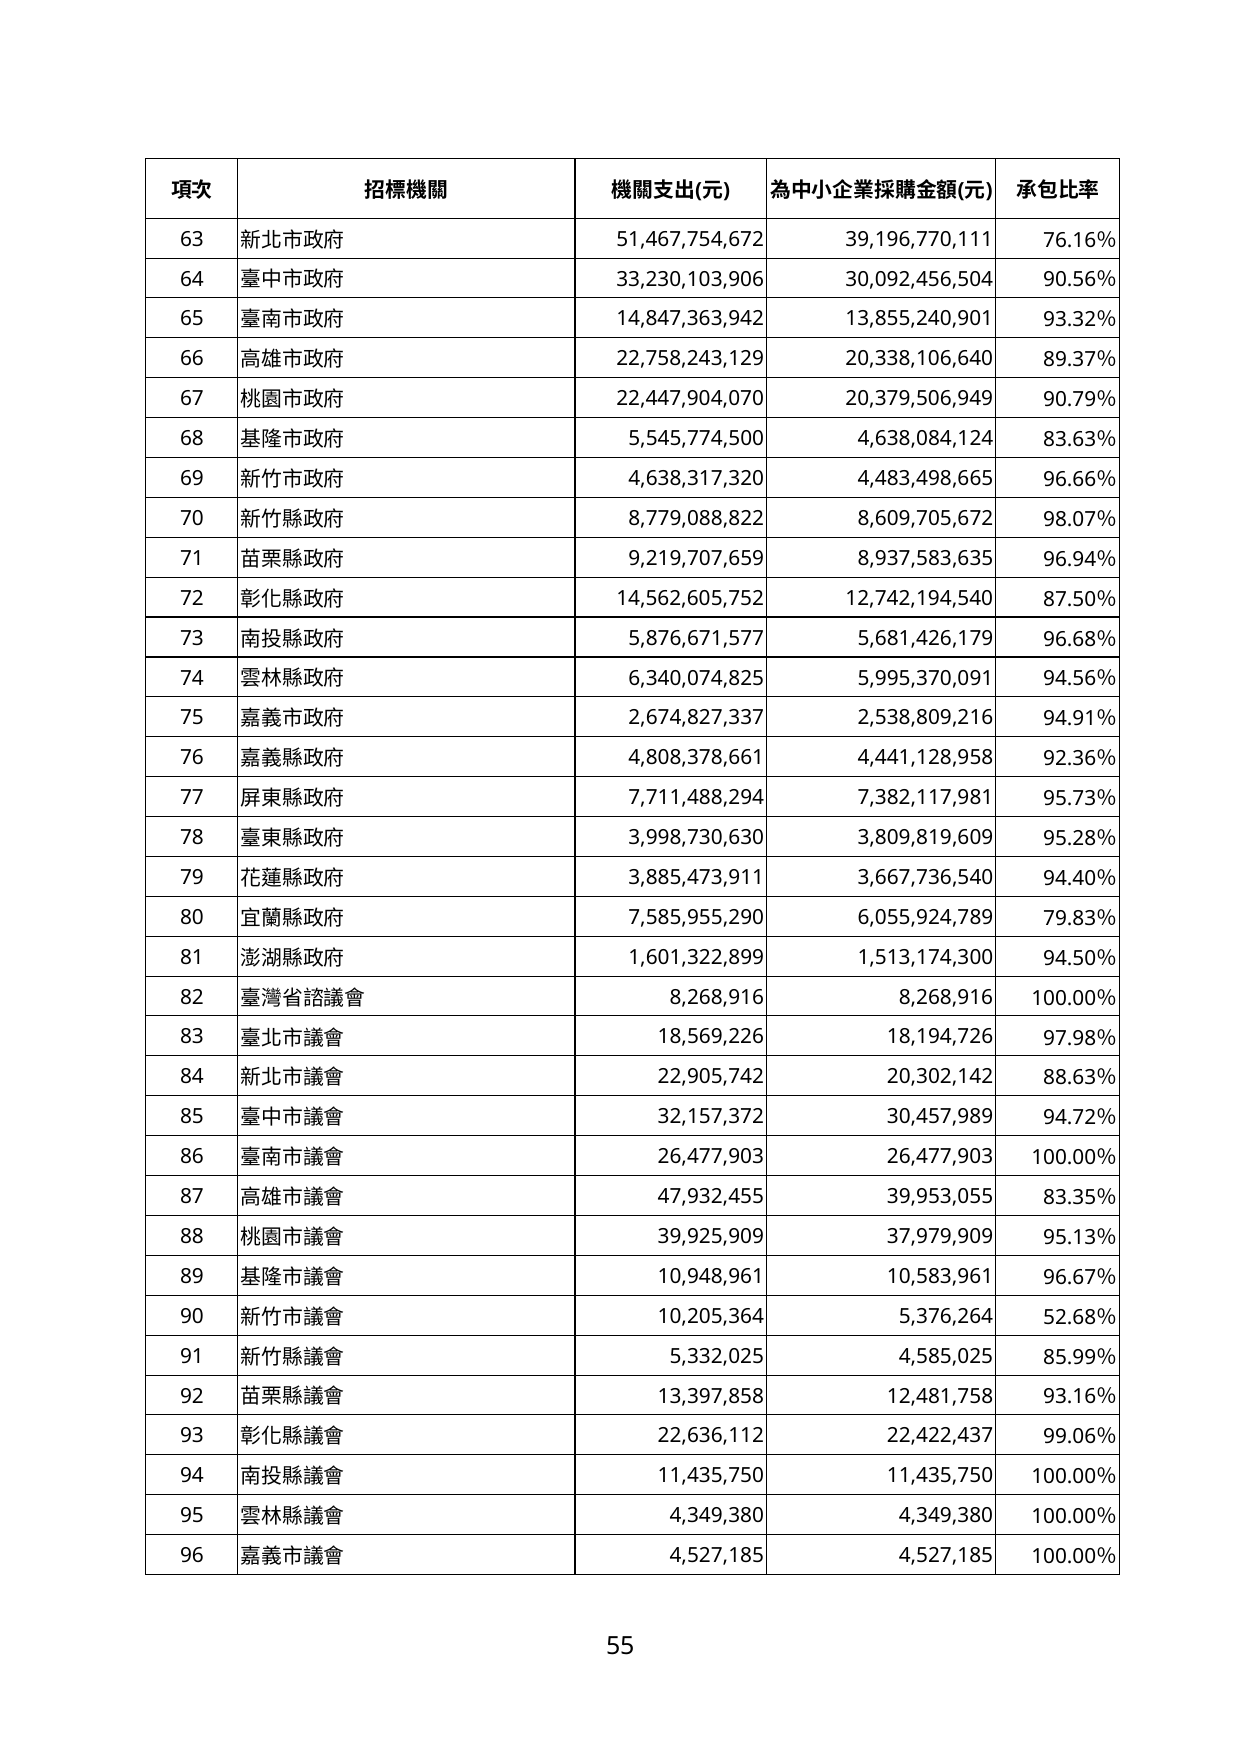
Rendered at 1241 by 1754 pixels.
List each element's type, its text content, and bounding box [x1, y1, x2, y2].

table_cell 96.66％ [996, 458, 1119, 497]
table_cell 32,157,372 [576, 1096, 766, 1135]
table_cell 72 [146, 578, 237, 616]
table_cell 89.37％ [996, 338, 1119, 377]
table_header 承包比率 [996, 159, 1119, 217]
table_cell 100.00％ [996, 1136, 1119, 1175]
table_cell 76 [146, 737, 237, 776]
table_cell 39,953,055 [767, 1176, 995, 1215]
table_cell 83.63％ [996, 418, 1119, 457]
table_cell 雲林縣政府 [238, 658, 574, 696]
table_cell 20,379,506,949 [767, 378, 995, 417]
table_cell 84 [146, 1056, 237, 1095]
table_cell 3,998,730,630 [576, 817, 766, 856]
table_header 項次 [146, 159, 237, 217]
table_cell 47,932,455 [576, 1176, 766, 1215]
table_cell 63 [146, 219, 237, 257]
table_cell 83 [146, 1016, 237, 1055]
table_cell 69 [146, 458, 237, 497]
table_cell 18,569,226 [576, 1016, 766, 1055]
table_cell 桃園市政府 [238, 378, 574, 417]
table_cell 75 [146, 697, 237, 736]
table_cell 93.32％ [996, 298, 1119, 337]
table_cell 7,711,488,294 [576, 777, 766, 816]
table_cell 100.00％ [996, 1535, 1119, 1574]
table_cell 11,435,750 [576, 1455, 766, 1494]
table_cell 6,055,924,789 [767, 897, 995, 936]
table_cell 14,847,363,942 [576, 298, 766, 337]
table_cell 5,545,774,500 [576, 418, 766, 457]
table_cell 93 [146, 1415, 237, 1454]
table_cell 22,905,742 [576, 1056, 766, 1095]
table_cell 4,441,128,958 [767, 737, 995, 776]
table_cell 6,340,074,825 [576, 658, 766, 696]
table_header 為中小企業採購金額(元) [767, 159, 995, 217]
table_cell 雲林縣議會 [238, 1495, 574, 1534]
table_cell 宜蘭縣政府 [238, 897, 574, 936]
table_cell 8,779,088,822 [576, 498, 766, 537]
table_cell 2,538,809,216 [767, 697, 995, 736]
table_cell 94.50％ [996, 937, 1119, 976]
table_cell 4,349,380 [767, 1495, 995, 1534]
table_cell 100.00％ [996, 977, 1119, 1015]
table_cell 7,585,955,290 [576, 897, 766, 936]
table_cell 澎湖縣政府 [238, 937, 574, 976]
table_cell 新竹縣政府 [238, 498, 574, 537]
table_cell 96.68％ [996, 618, 1119, 656]
table_cell 26,477,903 [767, 1136, 995, 1175]
table_cell 94 [146, 1455, 237, 1494]
table_cell 66 [146, 338, 237, 377]
table_cell 3,809,819,609 [767, 817, 995, 856]
table_cell 4,527,185 [576, 1535, 766, 1574]
table_cell 78 [146, 817, 237, 856]
table_cell 12,481,758 [767, 1376, 995, 1414]
table_cell 8,268,916 [767, 977, 995, 1015]
table_cell 13,397,858 [576, 1376, 766, 1414]
table_cell 89 [146, 1256, 237, 1295]
table_cell 97.98％ [996, 1016, 1119, 1055]
table_cell 臺南市政府 [238, 298, 574, 337]
table_cell 基隆市政府 [238, 418, 574, 457]
table_cell 94.72％ [996, 1096, 1119, 1135]
table_cell 79 [146, 857, 237, 896]
table_cell 65 [146, 298, 237, 337]
table_cell 10,205,364 [576, 1296, 766, 1334]
table_cell 4,349,380 [576, 1495, 766, 1534]
table_cell 94.56％ [996, 658, 1119, 696]
table_cell 1,513,174,300 [767, 937, 995, 976]
table_cell 94.40％ [996, 857, 1119, 896]
table_cell 14,562,605,752 [576, 578, 766, 616]
table_cell 80 [146, 897, 237, 936]
table_cell 新竹市政府 [238, 458, 574, 497]
table_cell 94.91％ [996, 697, 1119, 736]
table_header 機關支出(元) [576, 159, 766, 217]
table_cell 南投縣議會 [238, 1455, 574, 1494]
table_cell 南投縣政府 [238, 618, 574, 656]
table_cell 98.07％ [996, 498, 1119, 537]
table_cell 39,925,909 [576, 1216, 766, 1255]
table_cell 73 [146, 618, 237, 656]
table_cell 彰化縣議會 [238, 1415, 574, 1454]
table_cell 92.36％ [996, 737, 1119, 776]
table_cell 新竹市議會 [238, 1296, 574, 1334]
table_cell 花蓮縣政府 [238, 857, 574, 896]
table_cell 68 [146, 418, 237, 457]
table_cell 95.28％ [996, 817, 1119, 856]
table_cell 桃園市議會 [238, 1216, 574, 1255]
table_cell 1,601,322,899 [576, 937, 766, 976]
table_cell 30,457,989 [767, 1096, 995, 1135]
table_cell 39,196,770,111 [767, 219, 995, 257]
table_cell 10,583,961 [767, 1256, 995, 1295]
table_cell 彰化縣政府 [238, 578, 574, 616]
table_cell 5,332,025 [576, 1336, 766, 1374]
table_cell 99.06％ [996, 1415, 1119, 1454]
table_cell 基隆市議會 [238, 1256, 574, 1295]
table_cell 88.63％ [996, 1056, 1119, 1095]
table_cell 77 [146, 777, 237, 816]
table_cell 嘉義市政府 [238, 697, 574, 736]
table_cell 87 [146, 1176, 237, 1215]
table_cell 4,483,498,665 [767, 458, 995, 497]
table_cell 64 [146, 259, 237, 297]
table_cell 90.56％ [996, 259, 1119, 297]
table_cell 96.94％ [996, 538, 1119, 577]
table_cell 苗栗縣議會 [238, 1376, 574, 1414]
table_cell 85.99％ [996, 1336, 1119, 1374]
table_cell 4,638,317,320 [576, 458, 766, 497]
table_cell 71 [146, 538, 237, 577]
table_cell 新北市議會 [238, 1056, 574, 1095]
table_cell 92 [146, 1376, 237, 1414]
table_cell 8,609,705,672 [767, 498, 995, 537]
table_cell 9,219,707,659 [576, 538, 766, 577]
table_cell 82 [146, 977, 237, 1015]
table_cell 13,855,240,901 [767, 298, 995, 337]
table_cell 4,808,378,661 [576, 737, 766, 776]
table_cell 新北市政府 [238, 219, 574, 257]
table_cell 臺南市議會 [238, 1136, 574, 1175]
table_cell 33,230,103,906 [576, 259, 766, 297]
table_cell 22,422,437 [767, 1415, 995, 1454]
table_cell 屏東縣政府 [238, 777, 574, 816]
table_cell 90.79％ [996, 378, 1119, 417]
table_cell 95 [146, 1495, 237, 1534]
table_header 招標機關 [238, 159, 574, 217]
table_cell 4,585,025 [767, 1336, 995, 1374]
table_cell 臺北市議會 [238, 1016, 574, 1055]
table_cell 18,194,726 [767, 1016, 995, 1055]
table_cell 4,638,084,124 [767, 418, 995, 457]
table_cell 臺中市議會 [238, 1096, 574, 1135]
table_cell 81 [146, 937, 237, 976]
table_cell 90 [146, 1296, 237, 1334]
table_cell 3,885,473,911 [576, 857, 766, 896]
table_cell 22,447,904,070 [576, 378, 766, 417]
table_cell 5,876,671,577 [576, 618, 766, 656]
table_cell 5,995,370,091 [767, 658, 995, 696]
table_cell 79.83％ [996, 897, 1119, 936]
table_cell 96 [146, 1535, 237, 1574]
table_cell 11,435,750 [767, 1455, 995, 1494]
table_cell 3,667,736,540 [767, 857, 995, 896]
table_cell 70 [146, 498, 237, 537]
table_cell 臺灣省諮議會 [238, 977, 574, 1015]
table_cell 26,477,903 [576, 1136, 766, 1175]
table_cell 20,338,106,640 [767, 338, 995, 377]
table_cell 67 [146, 378, 237, 417]
table_cell 83.35％ [996, 1176, 1119, 1215]
table_cell 10,948,961 [576, 1256, 766, 1295]
table_cell 51,467,754,672 [576, 219, 766, 257]
table_cell 4,527,185 [767, 1535, 995, 1574]
table_cell 74 [146, 658, 237, 696]
table_cell 93.16％ [996, 1376, 1119, 1414]
table_cell 臺中市政府 [238, 259, 574, 297]
table_cell 96.67％ [996, 1256, 1119, 1295]
table_cell 87.50％ [996, 578, 1119, 616]
table_cell 嘉義市議會 [238, 1535, 574, 1574]
table_cell 20,302,142 [767, 1056, 995, 1095]
table_cell 100.00％ [996, 1495, 1119, 1534]
table_cell 8,268,916 [576, 977, 766, 1015]
table_cell 苗栗縣政府 [238, 538, 574, 577]
table_cell 37,979,909 [767, 1216, 995, 1255]
table_cell 高雄市議會 [238, 1176, 574, 1215]
table_cell 7,382,117,981 [767, 777, 995, 816]
table_cell 95.13％ [996, 1216, 1119, 1255]
table_cell 12,742,194,540 [767, 578, 995, 616]
table_cell 臺東縣政府 [238, 817, 574, 856]
table_cell 5,376,264 [767, 1296, 995, 1334]
table_cell 88 [146, 1216, 237, 1255]
table_cell 2,674,827,337 [576, 697, 766, 736]
table_cell 100.00％ [996, 1455, 1119, 1494]
table_cell 95.73％ [996, 777, 1119, 816]
table_cell 高雄市政府 [238, 338, 574, 377]
table_cell 5,681,426,179 [767, 618, 995, 656]
table_cell 85 [146, 1096, 237, 1135]
table_cell 22,758,243,129 [576, 338, 766, 377]
table_cell 76.16％ [996, 219, 1119, 257]
table_cell 86 [146, 1136, 237, 1175]
table_cell 嘉義縣政府 [238, 737, 574, 776]
table_cell 新竹縣議會 [238, 1336, 574, 1374]
table_cell 30,092,456,504 [767, 259, 995, 297]
table_cell 91 [146, 1336, 237, 1374]
table_cell 52.68％ [996, 1296, 1119, 1334]
table_cell 8,937,583,635 [767, 538, 995, 577]
table_cell 22,636,112 [576, 1415, 766, 1454]
